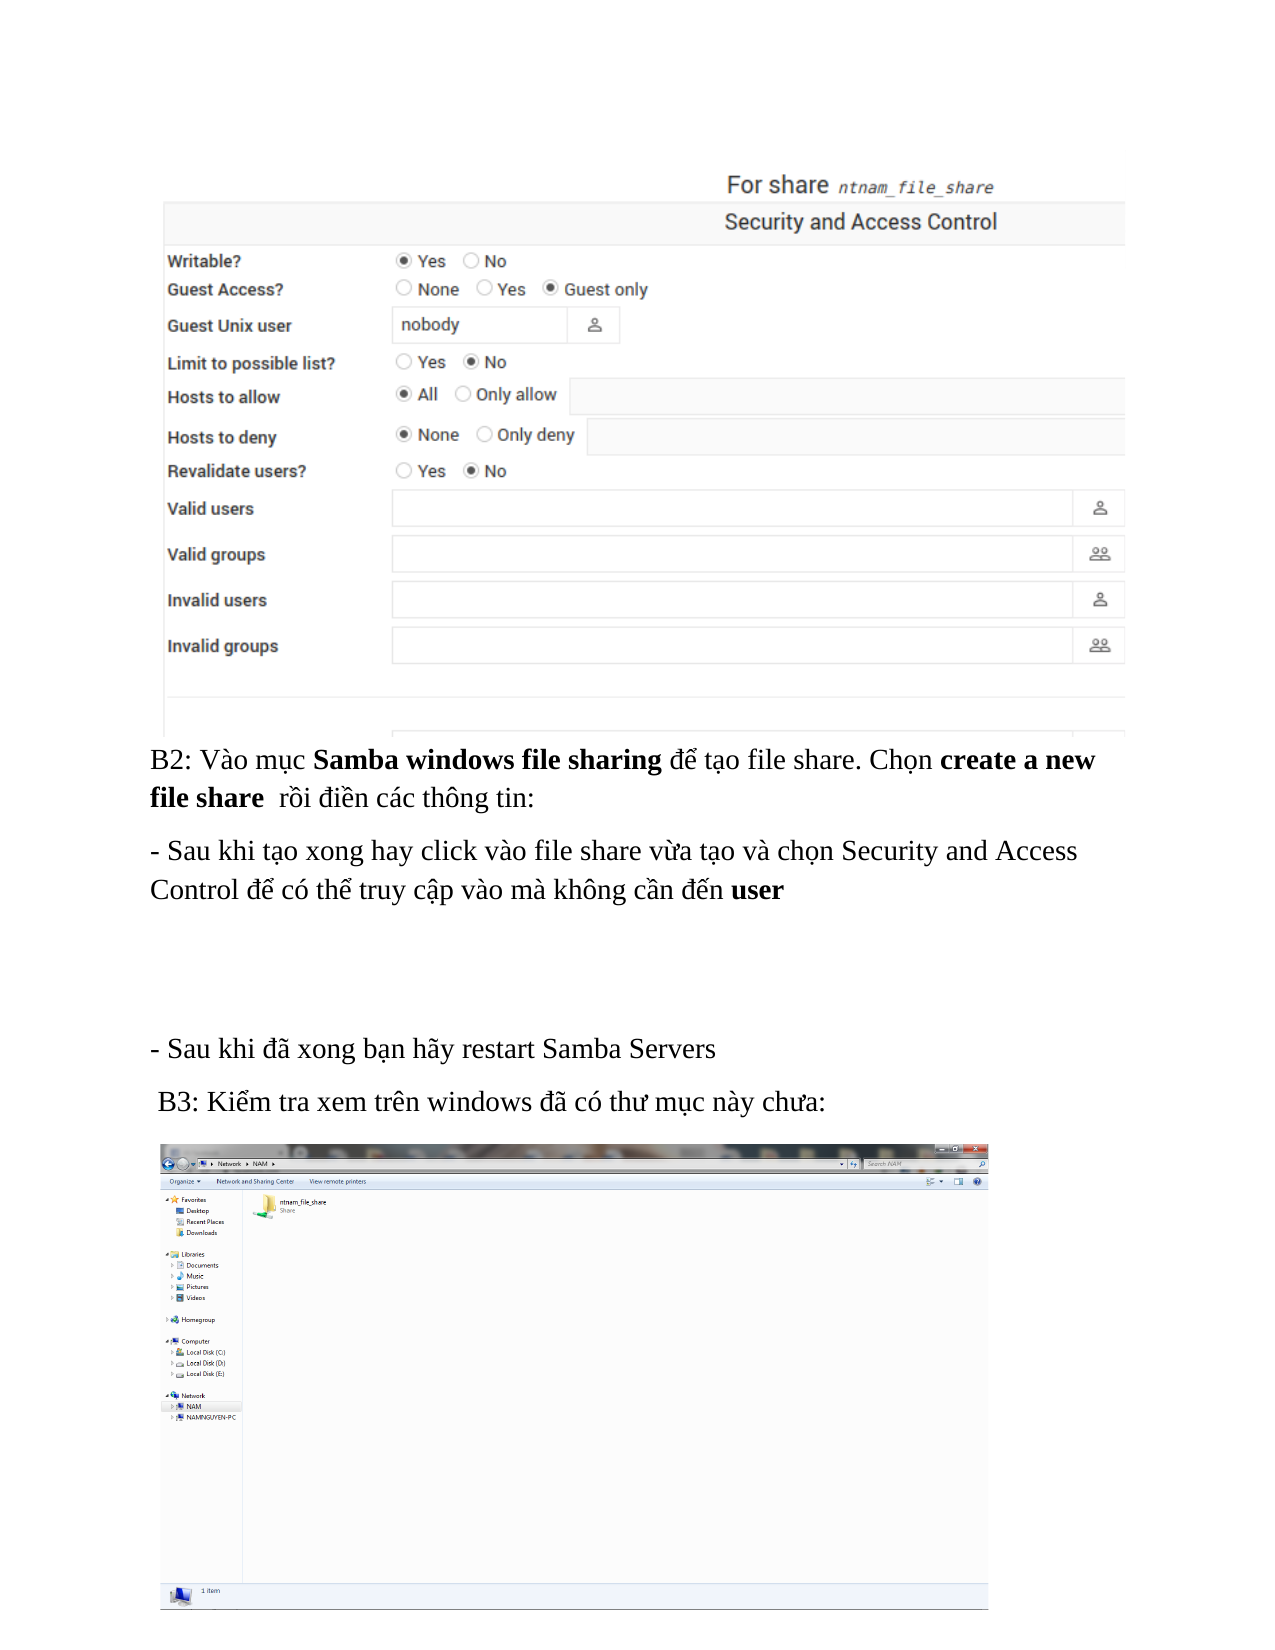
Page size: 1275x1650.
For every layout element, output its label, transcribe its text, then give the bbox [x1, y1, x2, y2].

text B3: Kiểm tra xem trên windows đã có thư mục này chưa: [150, 1084, 1125, 1118]
text - Sau khi đã xong bạn hãy restart Samba Servers [150, 1031, 1125, 1065]
text - Sau khi tạo xong hay click vào file share vừa tạo và chọn Security and Access Control để có thể truy cập vào mà không cần đến user [150, 833, 1125, 906]
text B2: Vào mục Samba windows file sharing để tạo file share. Chọn create a new file share rồi điền các thông tin: [150, 737, 1125, 814]
